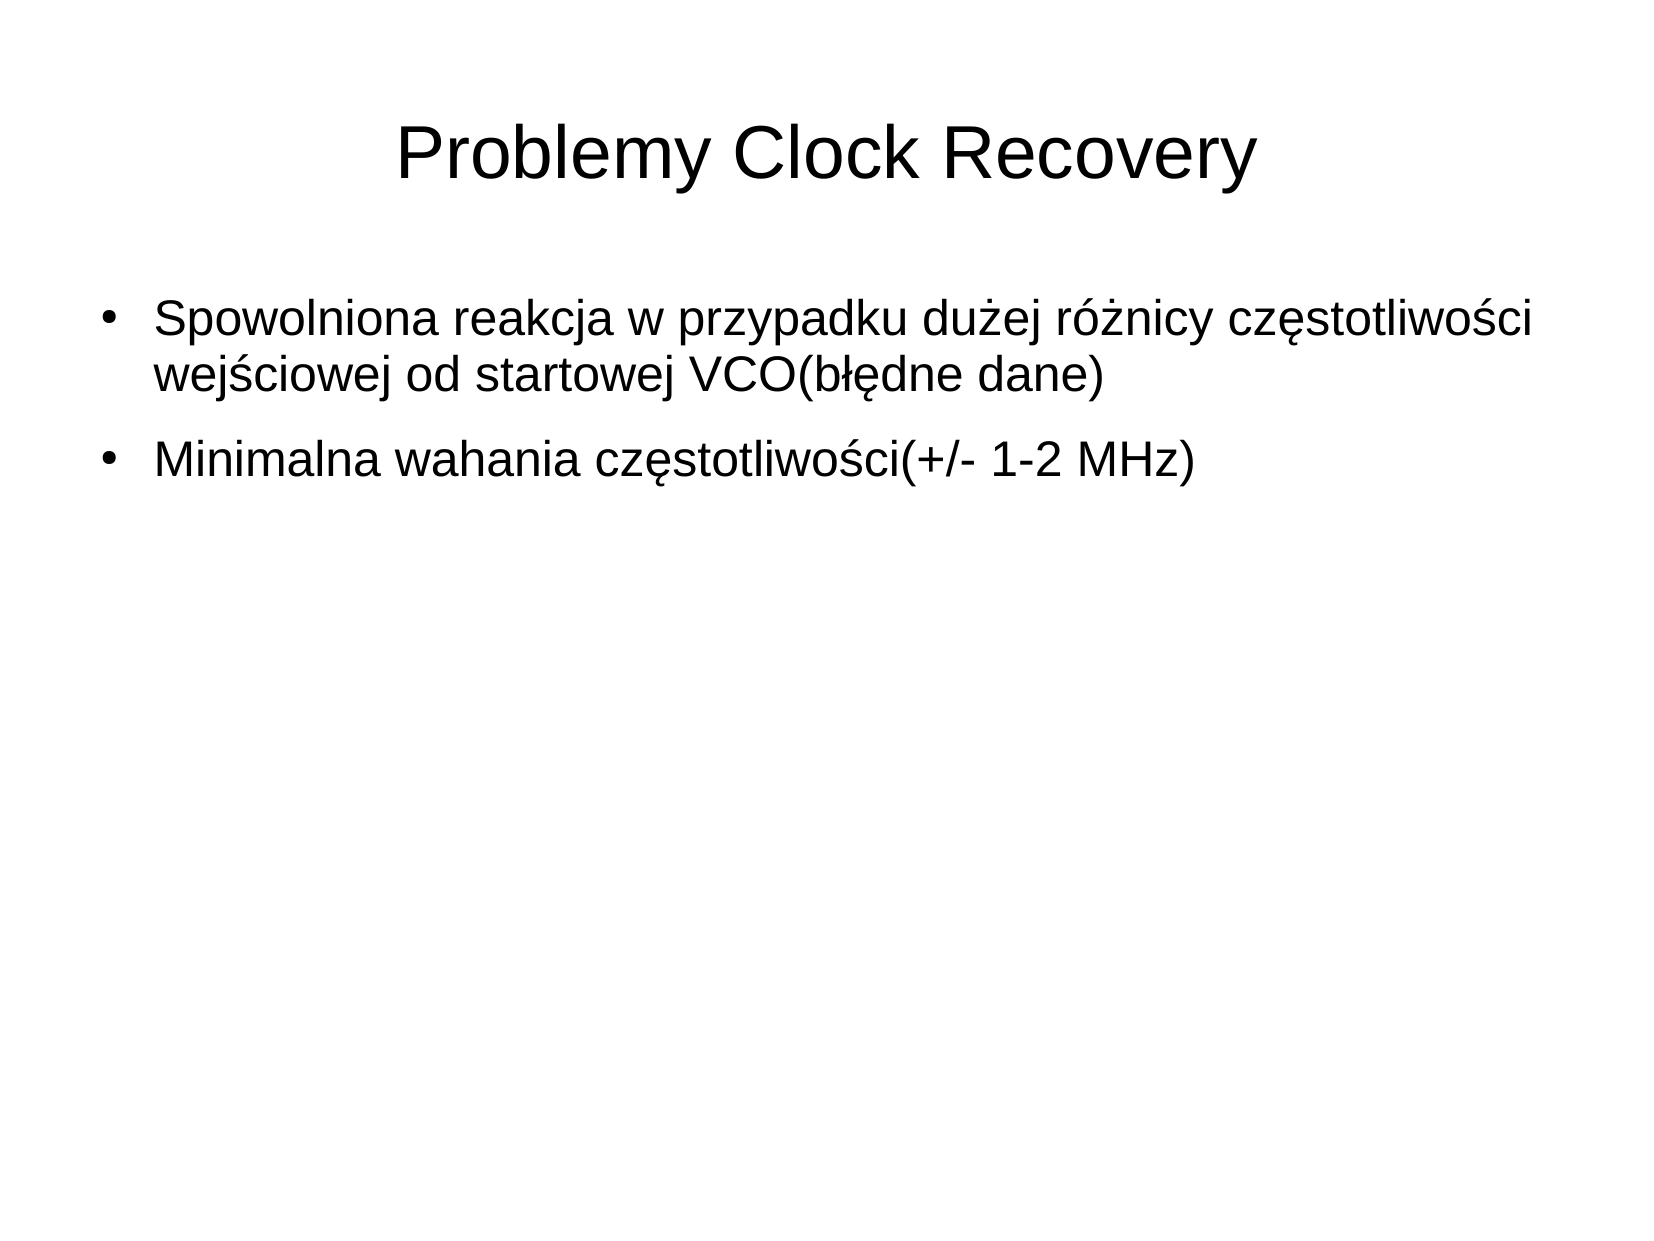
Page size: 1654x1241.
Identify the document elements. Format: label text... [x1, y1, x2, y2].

title Problemy Clock Recovery [82, 49, 1571, 257]
list Spowolniona reakcja w przypadku dużej różnicy częstotliwości wejściowej od startowej VCO(błędne dane) Minimalna wahania częstotliwości(+/- 1-2 MHz) [82, 290, 1571, 1010]
